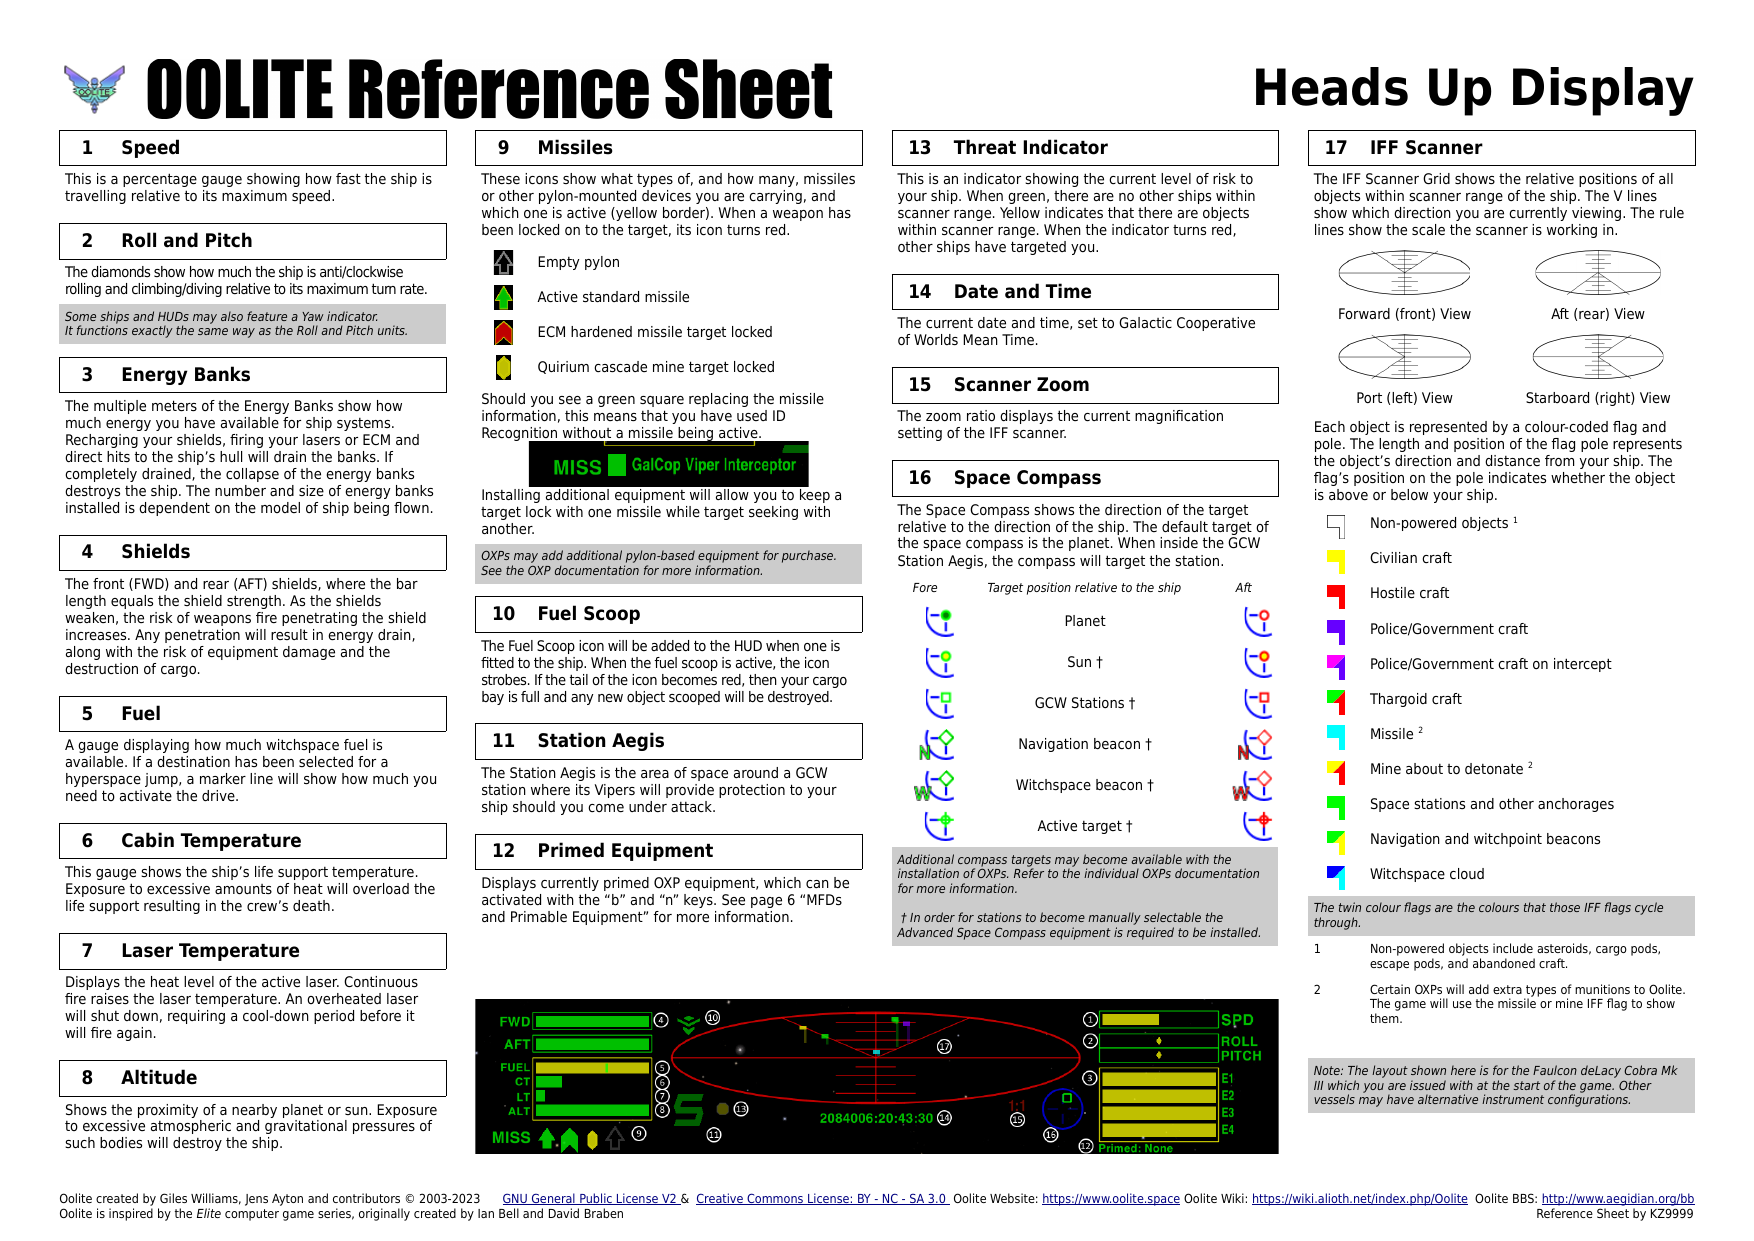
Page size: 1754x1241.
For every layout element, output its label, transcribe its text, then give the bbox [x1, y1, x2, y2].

table_cell Sun † [960, 642, 1210, 683]
table_header Fuel Scoop [532, 597, 862, 632]
table_header Fuel [115, 697, 446, 731]
table_cell ECM hardened missile target locked [532, 315, 862, 350]
table_cell The diamonds show how much the ship is anti/clockwise rolling and climbing/diving relative to its maximum turn rate. [59, 260, 446, 304]
table_cell Hostile craft [1364, 580, 1695, 615]
table_cell [892, 642, 960, 683]
table_cell Fore [892, 575, 960, 601]
picture [528, 441, 809, 487]
table_cell A gauge displaying how much witchspace fuel is available. If a destination has been selected for a hyperspace jump, a marker line will show how much you need to activate the drive. [59, 732, 446, 811]
table_cell This is a percentage gauge showing how fast the ship is travelling relative to its maximum speed. [59, 166, 446, 211]
table_cell Each object is represented by a colour-coded flag and pole. The length and position of the flag pole represents the object’s direction and distance from your ship. The flag’s position on the pole indicates whether the object is above or below your ship. [1308, 413, 1695, 509]
table_cell Witchspace cloud [1364, 861, 1695, 896]
picture [494, 285, 513, 310]
table_cell [1308, 861, 1364, 896]
table_cell Target position relative to the ship [960, 575, 1210, 601]
table_cell [1308, 755, 1364, 790]
table_header 16 [893, 461, 948, 496]
picture [926, 647, 955, 678]
table_cell Displays the heat level of the active laser. Continuous fire raises the laser temperature. An overheated laser will shut down, requiring a cool-down period before it will fire again. [59, 970, 446, 1048]
picture [1532, 334, 1664, 379]
picture [1244, 647, 1273, 678]
table_header 12 [476, 835, 532, 869]
picture [924, 811, 955, 841]
table_cell Planet [960, 601, 1210, 642]
table_cell [1501, 329, 1695, 385]
table_cell Non-powered objects include asteroids, cargo pods, escape pods, and abandoned craft. [1364, 936, 1695, 977]
table_cell Aft (rear) View [1501, 301, 1695, 329]
table_header Space Compass [948, 461, 1278, 496]
table_cell The Space Compass shows the direction of the target relative to the direction of the ship. The default target of the space compass is the planet. When inside the GCW Station Aegis, the compass will target the station. [892, 497, 1278, 575]
table_cell [892, 806, 960, 847]
table_header 14 [893, 275, 948, 309]
table_cell [1210, 765, 1278, 806]
table_header Roll and Pitch [115, 224, 446, 258]
table_cell GCW Stations † [960, 683, 1210, 724]
table_header 6 [60, 824, 115, 858]
table_header Shields [115, 536, 446, 570]
table_cell The twin colour flags are the colours that those IFF flags cycle through. [1308, 896, 1695, 936]
picture [475, 999, 1279, 1154]
table_header 1 [60, 131, 115, 165]
picture [494, 320, 513, 345]
table_cell [1308, 510, 1364, 544]
table_cell OXPs may add additional pylon-based equipment for purchase. See the OXP documentation for more information. [475, 544, 862, 584]
picture [1327, 761, 1345, 785]
table_cell [1501, 245, 1695, 301]
table_header Threat Indicator [948, 131, 1278, 165]
table_cell [1210, 601, 1278, 642]
table_cell Active target † [960, 806, 1210, 847]
table_cell Additional compass targets may become available with the installation of OXPs. Refer to the individual OXPs documentation for more information. † In order for stations to become manually selectable the Advanced Space Compass equipment is required to be installed. [892, 847, 1278, 946]
table_cell Empty pylon [532, 245, 862, 280]
table_cell [892, 601, 960, 642]
table_cell Starboard (right) View [1501, 385, 1695, 413]
picture [1327, 866, 1345, 890]
table_header Energy Banks [115, 358, 446, 392]
table_cell Space stations and other anchorages [1364, 790, 1695, 825]
table_header Speed [115, 131, 446, 165]
picture [926, 606, 955, 637]
table_cell The multiple meters of the Energy Banks show how much energy you have available for ship systems. Recharging your shields, firing your lasers or ECM and direct hits to the ship’s hull will drain the banks. If completely drained, the collapse of the energy banks destroys the ship. The number and size of energy banks installed is dependent on the model of ship being flown. [59, 393, 446, 523]
table_cell Civilian craft [1364, 545, 1695, 580]
picture [1327, 620, 1345, 645]
table_cell Should you see a green square replacing the missile information, this means that you have used ID Recognition without a missile being active. Installing additional equipment will allow you to keep a target lock with one missile while target seeking with another. [475, 385, 862, 543]
table_cell Non-powered objects 1 [1364, 510, 1695, 544]
picture [1338, 250, 1470, 295]
table_header Date and Time [948, 275, 1278, 309]
table_cell [1308, 245, 1501, 301]
table_cell Navigation beacon † [960, 724, 1210, 765]
table_header 13 [893, 131, 948, 165]
picture [1535, 250, 1661, 295]
table_header Missiles [532, 131, 862, 165]
table_header Station Aegis [532, 724, 862, 759]
table_cell [1210, 724, 1278, 765]
table_header 4 [60, 536, 115, 570]
picture [926, 688, 955, 719]
table_cell [1308, 545, 1364, 580]
picture [147, 59, 833, 119]
table_cell 1 [1308, 936, 1364, 977]
table_cell [475, 350, 532, 385]
table_header IFF Scanner [1364, 131, 1695, 165]
table_cell Note: The layout shown here is for the Faulcon deLacy Cobra Mk III which you are issued with at the start of the game. Other vessels may have alternative instrument configurations. [1308, 1058, 1695, 1113]
table_header 10 [476, 597, 532, 632]
table_cell Navigation and witchpoint beacons [1364, 825, 1695, 861]
picture [1327, 725, 1345, 750]
picture [493, 250, 514, 275]
table_cell [1308, 720, 1364, 755]
table_cell Thargoid craft [1364, 685, 1695, 720]
table_header Altitude [115, 1061, 446, 1096]
table_cell [1308, 329, 1501, 385]
table_cell [892, 724, 960, 765]
table_cell [475, 315, 532, 350]
table_cell Certain OXPs will add extra types of munitions to Oolite. The game will use the missile or mine IFF flag to show them. [1364, 977, 1695, 1032]
picture [1327, 796, 1345, 820]
table_cell [892, 765, 960, 806]
table_cell Forward (front) View [1308, 301, 1501, 329]
table_header 2 [60, 224, 115, 258]
table_cell Some ships and HUDs may also feature a Yaw indicator. It functions exactly the same way as the Roll and Pitch units. [59, 304, 446, 344]
picture [1327, 585, 1345, 609]
table_cell The IFF Scanner Grid shows the relative positions of all objects within scanner range of the ship. The V lines show which direction you are currently viewing. The rule lines show the scale the scanner is working in. [1308, 166, 1695, 245]
table_cell [1308, 825, 1364, 861]
table_cell [475, 245, 532, 280]
picture [1244, 688, 1273, 719]
picture [1243, 811, 1273, 841]
table_cell 2 [1308, 977, 1364, 1032]
table_cell [1210, 642, 1278, 683]
table_cell [475, 280, 532, 315]
table_header Laser Temperature [115, 934, 446, 968]
table_cell Quirium cascade mine target locked [532, 350, 862, 385]
table_cell [1308, 580, 1364, 615]
picture [1327, 655, 1345, 680]
table_cell The front (FWD) and rear (AFT) shields, where the bar length equals the shield strength. As the shields weaken, the risk of weapons fire penetrating the shield increases. Any penetration will result in energy drain, along with the risk of equipment damage and the destruction of cargo. [59, 571, 446, 684]
table_header 9 [476, 131, 532, 165]
table_cell [1308, 790, 1364, 825]
table_cell Aft [1210, 575, 1278, 601]
table_cell [1308, 685, 1364, 720]
table_cell [1308, 1032, 1695, 1058]
picture [1238, 729, 1273, 760]
picture [496, 355, 511, 380]
table_cell The Station Aegis is the area of space around a GCW station where its Vipers will provide protection to your ship should you come under attack. [475, 760, 862, 821]
picture [1232, 770, 1273, 801]
table_header 8 [60, 1061, 115, 1096]
picture [1338, 334, 1471, 379]
table_cell [1308, 650, 1364, 685]
table_header Scanner Zoom [948, 368, 1278, 402]
table_cell Missile 2 [1364, 720, 1695, 755]
table_header 7 [60, 934, 115, 968]
table_header Cabin Temperature [115, 824, 446, 858]
table_cell Port (left) View [1308, 385, 1501, 413]
table_cell Witchspace beacon † [960, 765, 1210, 806]
picture [1327, 690, 1345, 715]
table_cell [1308, 615, 1364, 650]
table_cell [892, 683, 960, 724]
table_header 5 [60, 697, 115, 731]
table_header 15 [893, 368, 948, 402]
picture [1327, 550, 1345, 574]
table_cell Displays currently primed OXP equipment, which can be activated with the “b” and “n” keys. See page 6 “MFDs and Primable Equipment” for more information. [475, 870, 862, 931]
table_cell [1210, 806, 1278, 847]
table_cell Police/Government craft on intercept [1364, 650, 1695, 685]
table_header 17 [1309, 131, 1364, 165]
picture [919, 729, 955, 760]
picture [1327, 831, 1345, 855]
table_header Primed Equipment [532, 835, 862, 869]
table_cell The Fuel Scoop icon will be added to the HUD when one is fitted to the ship. When the fuel scoop is active, the icon strobes. If the tail of the icon becomes red, then your cargo bay is full and any new object scooped will be destroyed. [475, 633, 862, 711]
table_cell The zoom ratio displays the current magnification setting of the IFF scanner. [892, 404, 1278, 448]
table_header 11 [476, 724, 532, 759]
picture [1327, 515, 1345, 539]
table_cell Active standard missile [532, 280, 862, 315]
table_cell This gauge shows the ship’s life support temperature. Exposure to excessive amounts of heat will overload the life support resulting in the crew’s death. [59, 859, 446, 921]
table_cell These icons show what types of, and how many, missiles or other pylon-mounted devices you are carrying, and which one is active (yellow border). When a weapon has been locked on to the target, its icon turns red. [475, 166, 862, 245]
table_header 3 [60, 358, 115, 392]
picture [1244, 606, 1273, 637]
table_cell The current date and time, set to Galactic Cooperative of Worlds Mean Time. [892, 310, 1278, 355]
picture [61, 56, 128, 122]
table_cell This is an indicator showing the current level of risk to your ship. When green, there are no other ships within scanner range. Yellow indicates that there are objects within scanner range. When the indicator turns red, other ships have targeted you. [892, 166, 1278, 262]
table_cell Shows the proximity of a nearby planet or sun. Exposure to excessive atmospheric and gravitational pressures of such bodies will destroy the ship. [59, 1097, 446, 1158]
table_cell Police/Government craft [1364, 615, 1695, 650]
table_cell [1210, 683, 1278, 724]
table_cell Mine about to detonate 2 [1364, 755, 1695, 790]
picture [914, 770, 955, 801]
